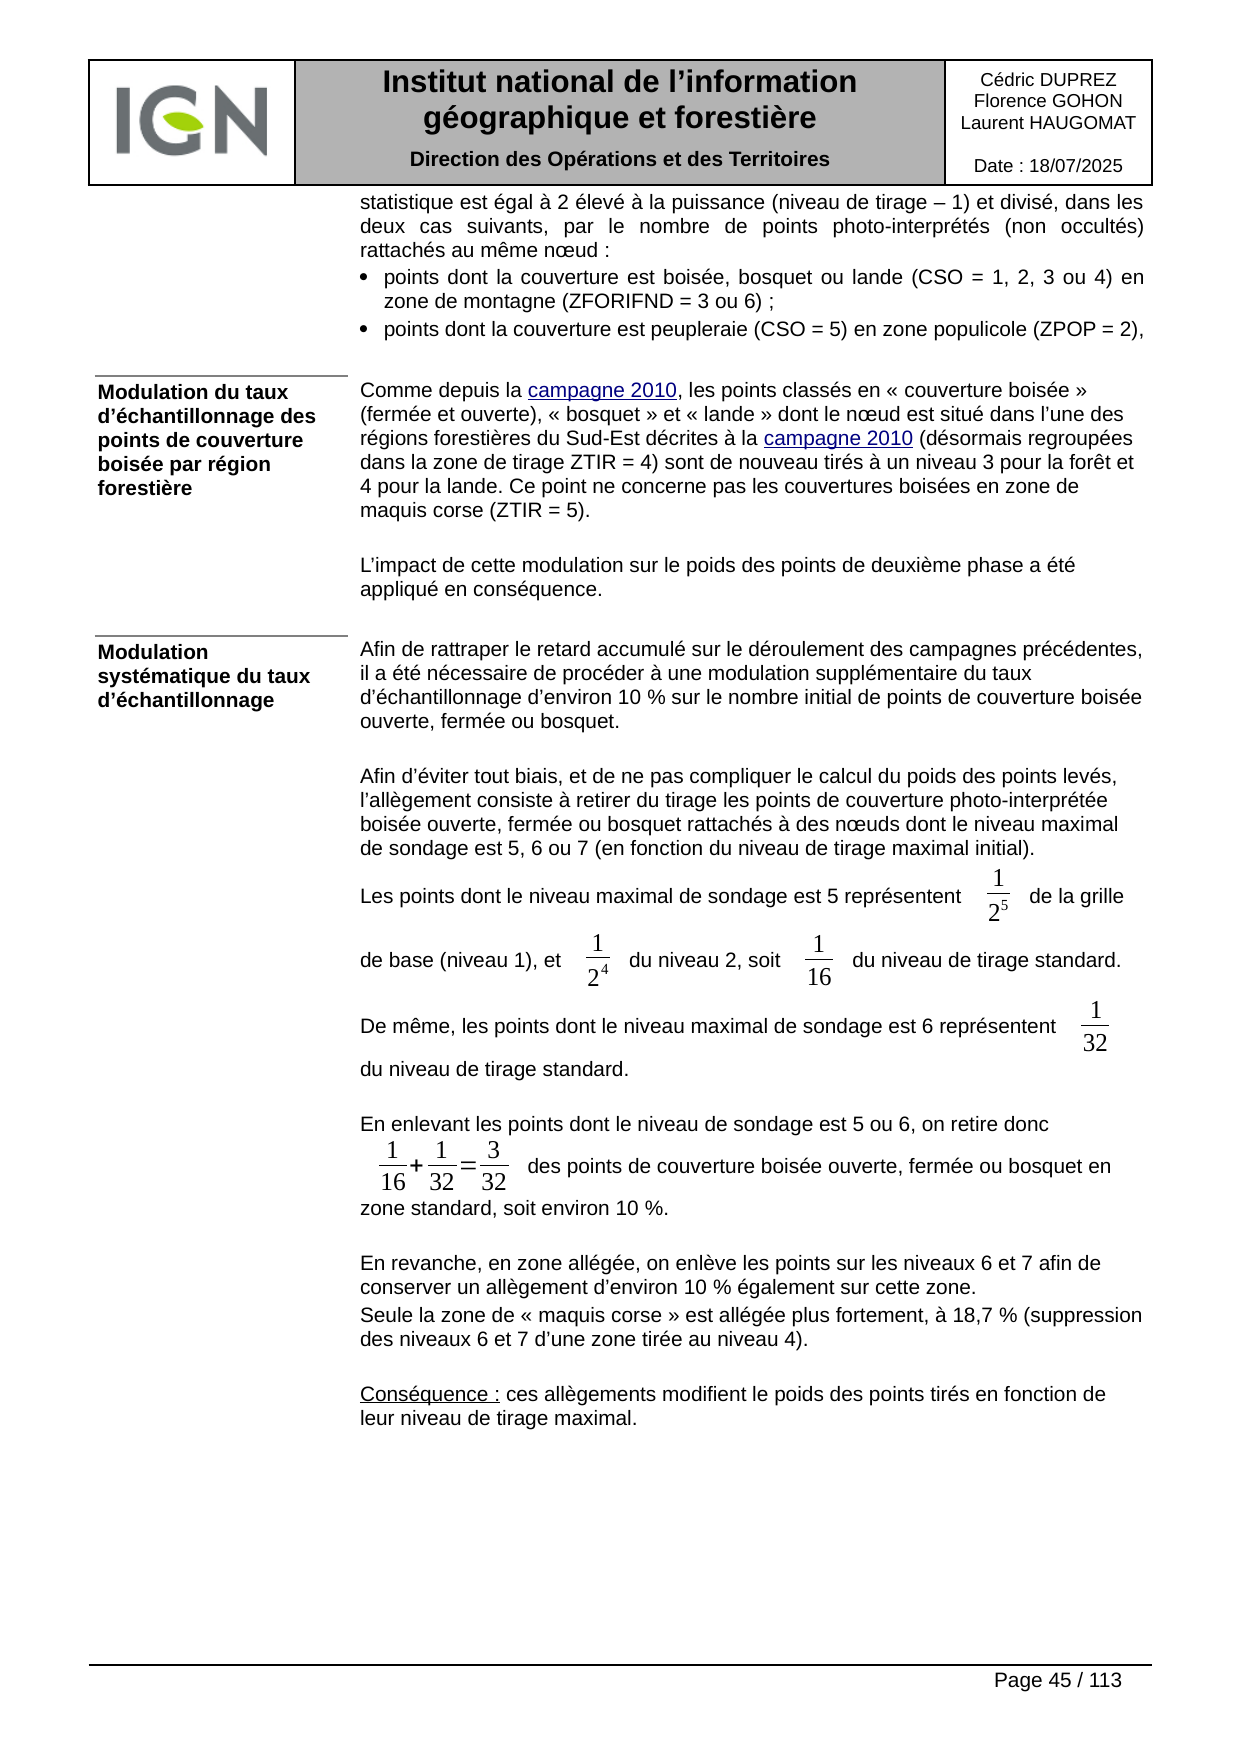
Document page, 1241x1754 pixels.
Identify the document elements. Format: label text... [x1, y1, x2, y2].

table_cell [89, 186, 354, 374]
table_cell statistique est égal à 2 élevé à la puissance (niveau de tirage – 1) et divisé, dans les deux cas suivants, par le nombre de points photo-interprétés (non occultés) rattachés au même nœud : points dont la couverture est boisée, bosquet ou lande (CSO = 1, 2, 3 ou 4) en zone de montagne (ZFORIFND = 3 ou 6) ; points dont la couverture est peupleraie (CSO = 5) en zone populicole (ZPOP = 2), [354, 186, 1152, 374]
picture [91, 62, 293, 180]
table_cell Comme depuis la campagne 2010, les points classés en « couverture boisée » (fermée et ouverte), « bosquet » et « lande » dont le nœud est situé dans l’une des régions forestières du Sud-Est décrites à la campagne 2010 (désormais regroupées dans la zone de tirage ZTIR = 4) sont de nouveau tirés à un niveau 3 pour la forêt et 4 pour la lande. Ce point ne concerne pas les couvertures boisées en zone de maquis corse (ZTIR = 5). L’impact de cette modulation sur le poids des points de deuxième phase a été appliqué en conséquence. [354, 374, 1152, 634]
table_cell Modulation du taux d’échantillonnage des points de couverture boisée par région forestière [89, 374, 354, 634]
table_cell Modulation systématique du taux d’échantillonnage [89, 634, 354, 1463]
table_cell Afin de rattraper le retard accumulé sur le déroulement des campagnes précédentes, il a été nécessaire de procéder à une modulation supplémentaire du taux d’échantillonnage d’environ 10 % sur le nombre initial de points de couverture boisée ouverte, fermée ou bosquet. Afin d’éviter tout biais, et de ne pas compliquer le calcul du poids des points levés, l’allègement consiste à retirer du tirage les points de couverture photo-interprétée boisée ouverte, fermée ou bosquet rattachés à des nœuds dont le niveau maximal de sondage est 5, 6 ou 7 (en fonction du niveau de tirage maximal initial). Les points dont le niveau maximal de sondage est 5 représentent de la grille de base (niveau 1), et du niveau 2, soit du niveau de tirage standard. De même, les points dont le niveau maximal de sondage est 6 représentent du niveau de tirage standard. En enlevant les points dont le niveau de sondage est 5 ou 6, on retire donc des points de couverture boisée ouverte, fermée ou bosquet en zone standard, soit environ 10 %. En revanche, en zone allégée, on enlève les points sur les niveaux 6 et 7 afin de conserver un allègement d’environ 10 % également sur cette zone. Seule la zone de « maquis corse » est allégée plus fortement, à 18,7 % (suppression des niveaux 6 et 7 d’une zone tirée au niveau 4). Conséquence : ces allègements modifient le poids des points tirés en fonction de leur niveau de tirage maximal. [354, 634, 1152, 1463]
